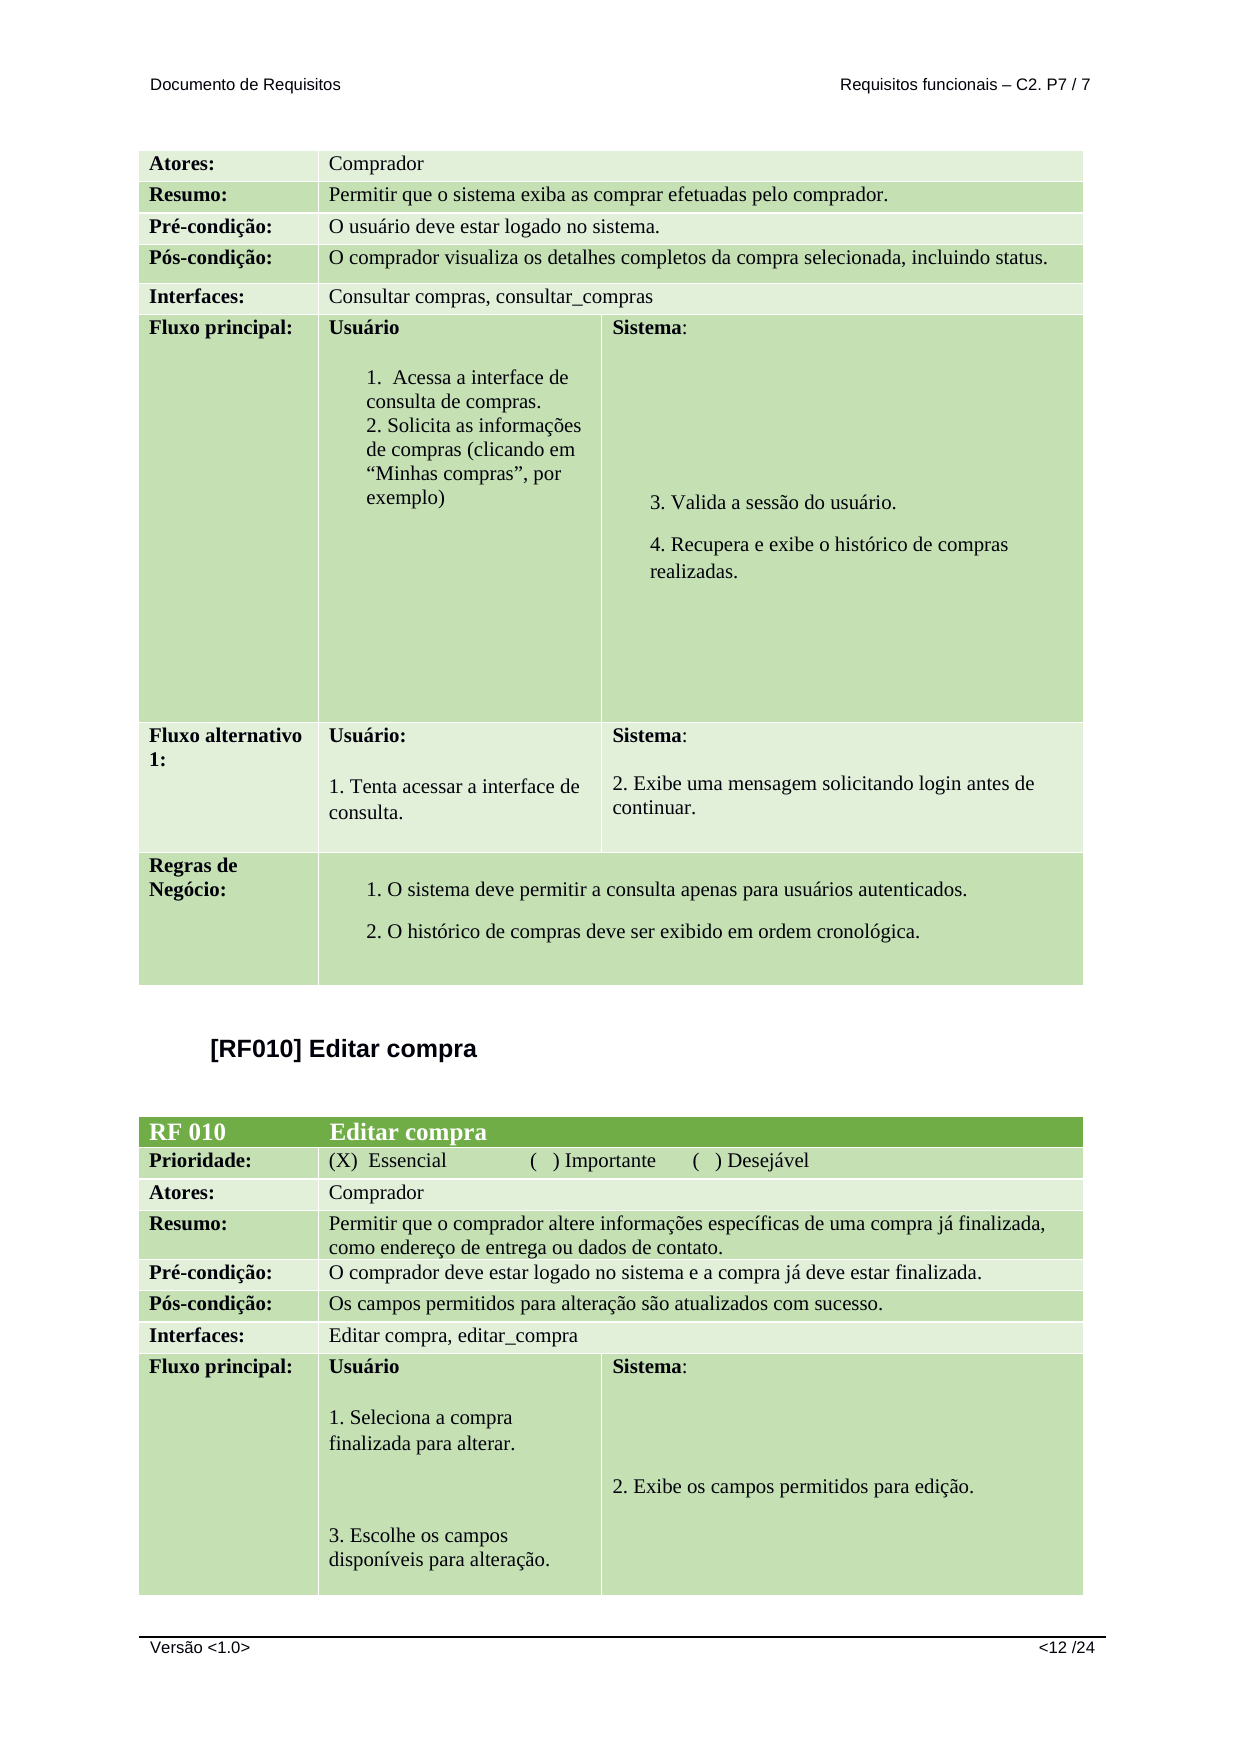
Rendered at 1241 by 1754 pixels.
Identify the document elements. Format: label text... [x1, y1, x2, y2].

table_cell Fluxo principal: [139, 315, 318, 722]
table_cell Pré-condição: [139, 1260, 318, 1290]
table_cell Editar compra, editar_compra [319, 1323, 1083, 1353]
table_cell Prioridade: [139, 1148, 318, 1178]
table_cell Usuário 1. Seleciona a compra finalizada para alterar. 3. Escolhe os campos disponíveis para alteração. [319, 1354, 601, 1595]
table_cell Pós-condição: [139, 1291, 318, 1321]
table_cell Pré-condição: [139, 214, 318, 244]
table_header RF 010 [139, 1117, 318, 1147]
table_cell Os campos permitidos para alteração são atualizados com sucesso. [319, 1291, 1083, 1321]
table_cell Pós-condição: [139, 245, 318, 283]
table_cell Comprador [319, 151, 1083, 181]
table_cell O comprador visualiza os detalhes completos da compra selecionada, incluindo status. [319, 245, 1083, 283]
table_cell O usuário deve estar logado no sistema. [319, 214, 1083, 244]
table_cell 1. O sistema deve permitir a consulta apenas para usuários autenticados. 2. O histórico de compras deve ser exibido em ordem cronológica. [319, 853, 1083, 985]
table_cell Atores: [139, 151, 318, 181]
table_cell (X) Essencial ( ) Importante ( ) Desejável [319, 1148, 1083, 1178]
table_cell Resumo: [139, 1211, 318, 1259]
table_cell Permitir que o sistema exiba as comprar efetuadas pelo comprador. [319, 182, 1083, 212]
table_cell Interfaces: [139, 1323, 318, 1353]
table_cell Resumo: [139, 182, 318, 212]
table_cell Consultar compras, consultar_compras [319, 284, 1083, 314]
table_cell Fluxo alternativo 1: [139, 723, 318, 852]
table_cell Fluxo principal: [139, 1354, 318, 1595]
table_cell Sistema: 2. Exibe uma mensagem solicitando login antes de continuar. [602, 723, 1083, 852]
table_cell Usuário 1. Acessa a interface de consulta de compras. 2. Solicita as informações de compras (clicando em “Minhas compras”, por exemplo) [319, 315, 601, 722]
table_cell Regras de Negócio: [139, 853, 318, 985]
text [RF010] Editar compra [210, 1034, 1090, 1063]
table_cell Comprador [319, 1180, 1083, 1210]
table_cell Atores: [139, 1180, 318, 1210]
table_header Editar compra [318, 1117, 1083, 1147]
table_cell Interfaces: [139, 284, 318, 314]
table_cell Usuário: 1. Tenta acessar a interface de consulta. [319, 723, 601, 852]
table_cell Sistema: 3. Valida a sessão do usuário. 4. Recupera e exibe o histórico de compras realizadas. [602, 315, 1083, 722]
table_cell Permitir que o comprador altere informações específicas de uma compra já finalizada, como endereço de entrega ou dados de contato. [319, 1211, 1083, 1259]
table_cell O comprador deve estar logado no sistema e a compra já deve estar finalizada. [319, 1260, 1083, 1290]
table_cell Sistema: 2. Exibe os campos permitidos para edição. [602, 1354, 1083, 1595]
